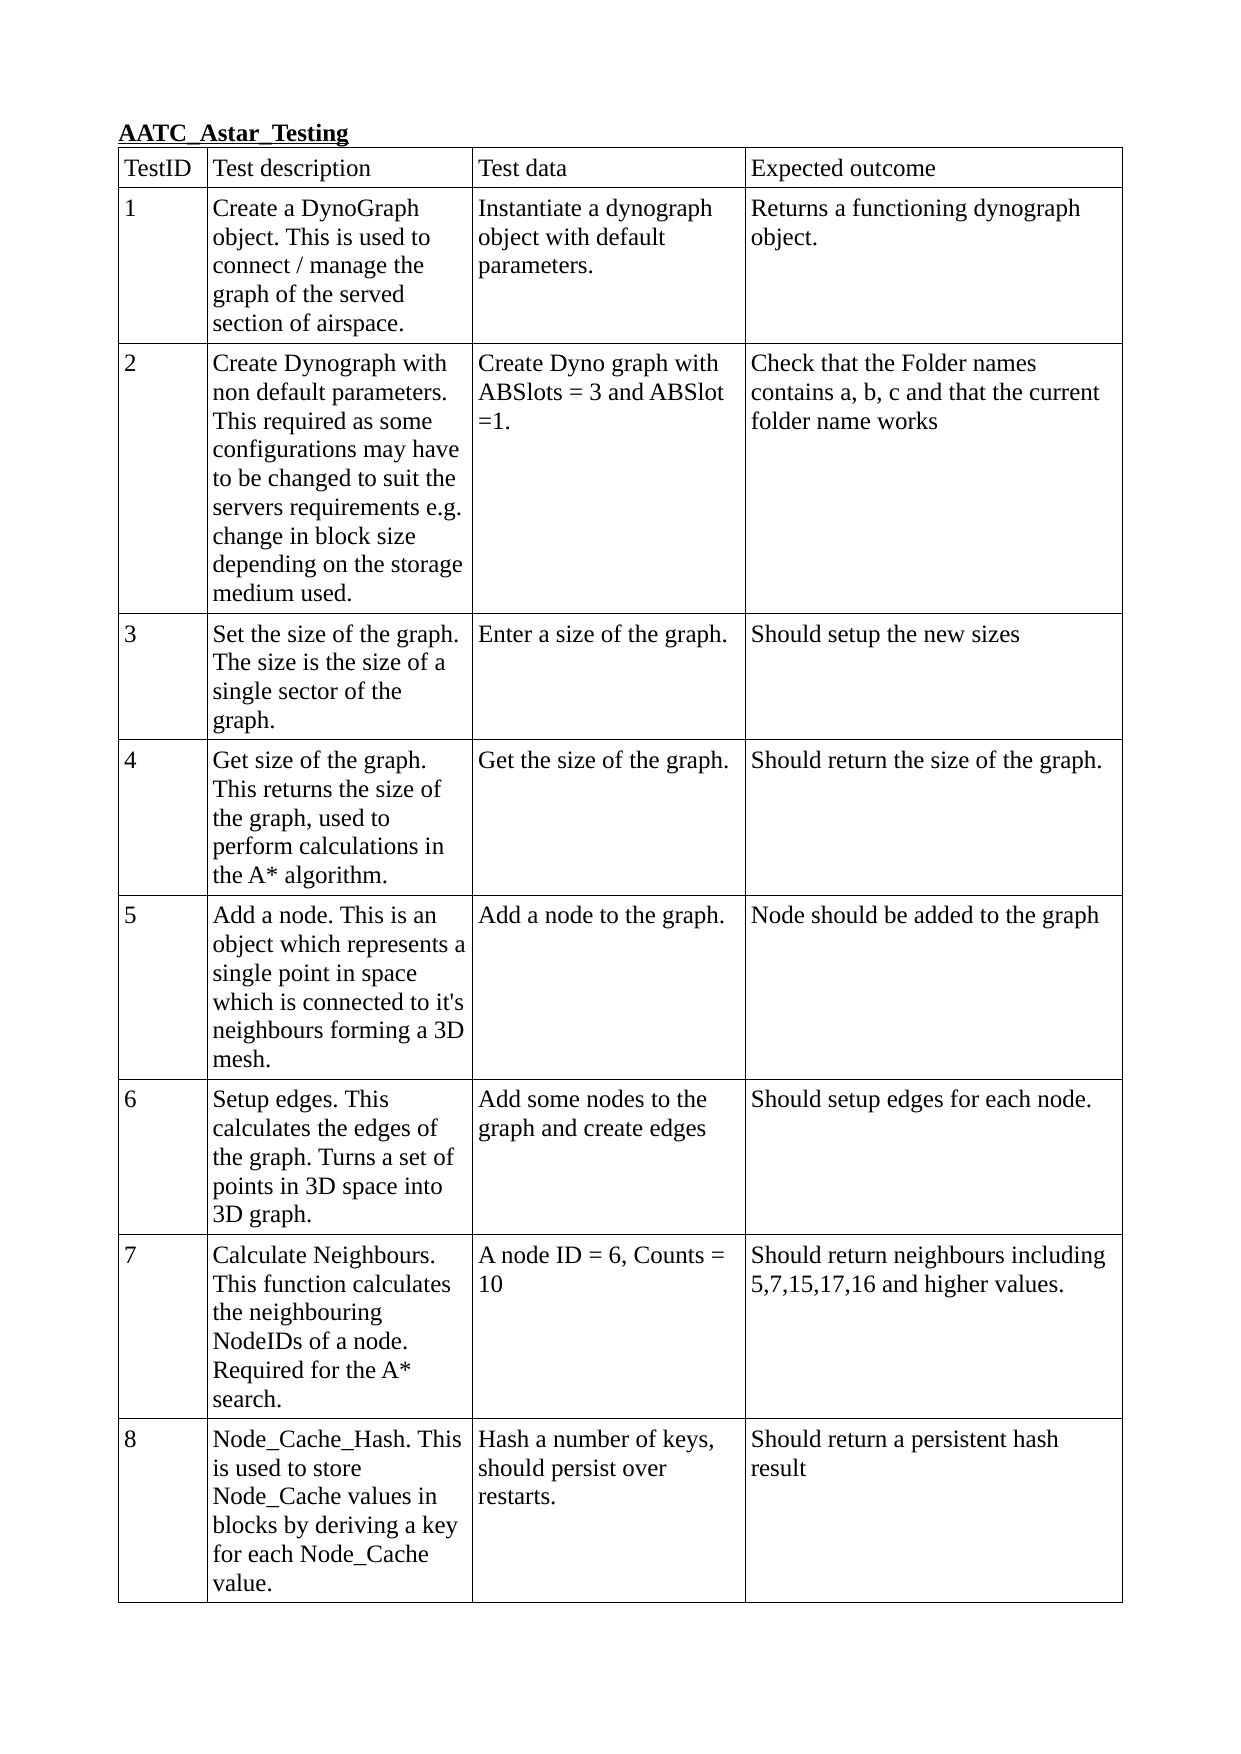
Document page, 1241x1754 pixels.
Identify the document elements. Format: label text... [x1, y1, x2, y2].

table_cell Check that the Folder names contains a, b, c and that the current folder name works [746, 344, 1122, 613]
table_cell Add a node to the graph. [473, 896, 745, 1079]
table_cell Get size of the graph. This returns the size of the graph, used to perform calculations in the A* algorithm. [208, 740, 472, 895]
table_cell Add a node. This is an object which represents a single point in space which is connected to it's neighbours forming a 3D mesh. [208, 896, 472, 1079]
table_cell Create Dynograph with non default parameters. This required as some configurations may have to be changed to suit the servers requirements e.g. change in block size depending on the storage medium used. [208, 344, 472, 613]
table_cell 5 [119, 896, 207, 1079]
text AATC_Astar_Testing [118, 118, 1122, 147]
table_cell Create Dyno graph with ABSlots = 3 and ABSlot =1. [473, 344, 745, 613]
table_cell 7 [119, 1235, 207, 1418]
table_cell Setup edges. This calculates the edges of the graph. Turns a set of points in 3D space into 3D graph. [208, 1080, 472, 1234]
table_header Test description [208, 148, 472, 187]
table_cell Calculate Neighbours. This function calculates the neighbouring NodeIDs of a node. Required for the A* search. [208, 1235, 472, 1418]
table_cell Set the size of the graph. The size is the size of a single sector of the graph. [208, 614, 472, 739]
table_cell Should setup edges for each node. [746, 1080, 1122, 1234]
table_cell Should return a persistent hash result [746, 1419, 1122, 1602]
table_header Expected outcome [746, 148, 1122, 187]
table_cell Instantiate a dynograph object with default parameters. [473, 188, 745, 342]
table_cell Node_Cache_Hash. This is used to store Node_Cache values in blocks by deriving a key for each Node_Cache value. [208, 1419, 472, 1602]
table_header Test data [473, 148, 745, 187]
table_cell A node ID = 6, Counts = 10 [473, 1235, 745, 1418]
table_cell Node should be added to the graph [746, 896, 1122, 1079]
table_cell Should return neighbours including 5,7,15,17,16 and higher values. [746, 1235, 1122, 1418]
table_cell Enter a size of the graph. [473, 614, 745, 739]
table_cell 4 [119, 740, 207, 895]
table_cell Should setup the new sizes [746, 614, 1122, 739]
table_cell Hash a number of keys, should persist over restarts. [473, 1419, 745, 1602]
table_header TestID [119, 148, 207, 187]
table_cell 8 [119, 1419, 207, 1602]
table_cell Should return the size of the graph. [746, 740, 1122, 895]
table_cell 2 [119, 344, 207, 613]
table_cell 3 [119, 614, 207, 739]
table_cell Returns a functioning dynograph object. [746, 188, 1122, 342]
table_cell Create a DynoGraph object. This is used to connect / manage the graph of the served section of airspace. [208, 188, 472, 342]
table_cell Add some nodes to the graph and create edges [473, 1080, 745, 1234]
table_cell 1 [119, 188, 207, 342]
table_cell Get the size of the graph. [473, 740, 745, 895]
table_cell 6 [119, 1080, 207, 1234]
